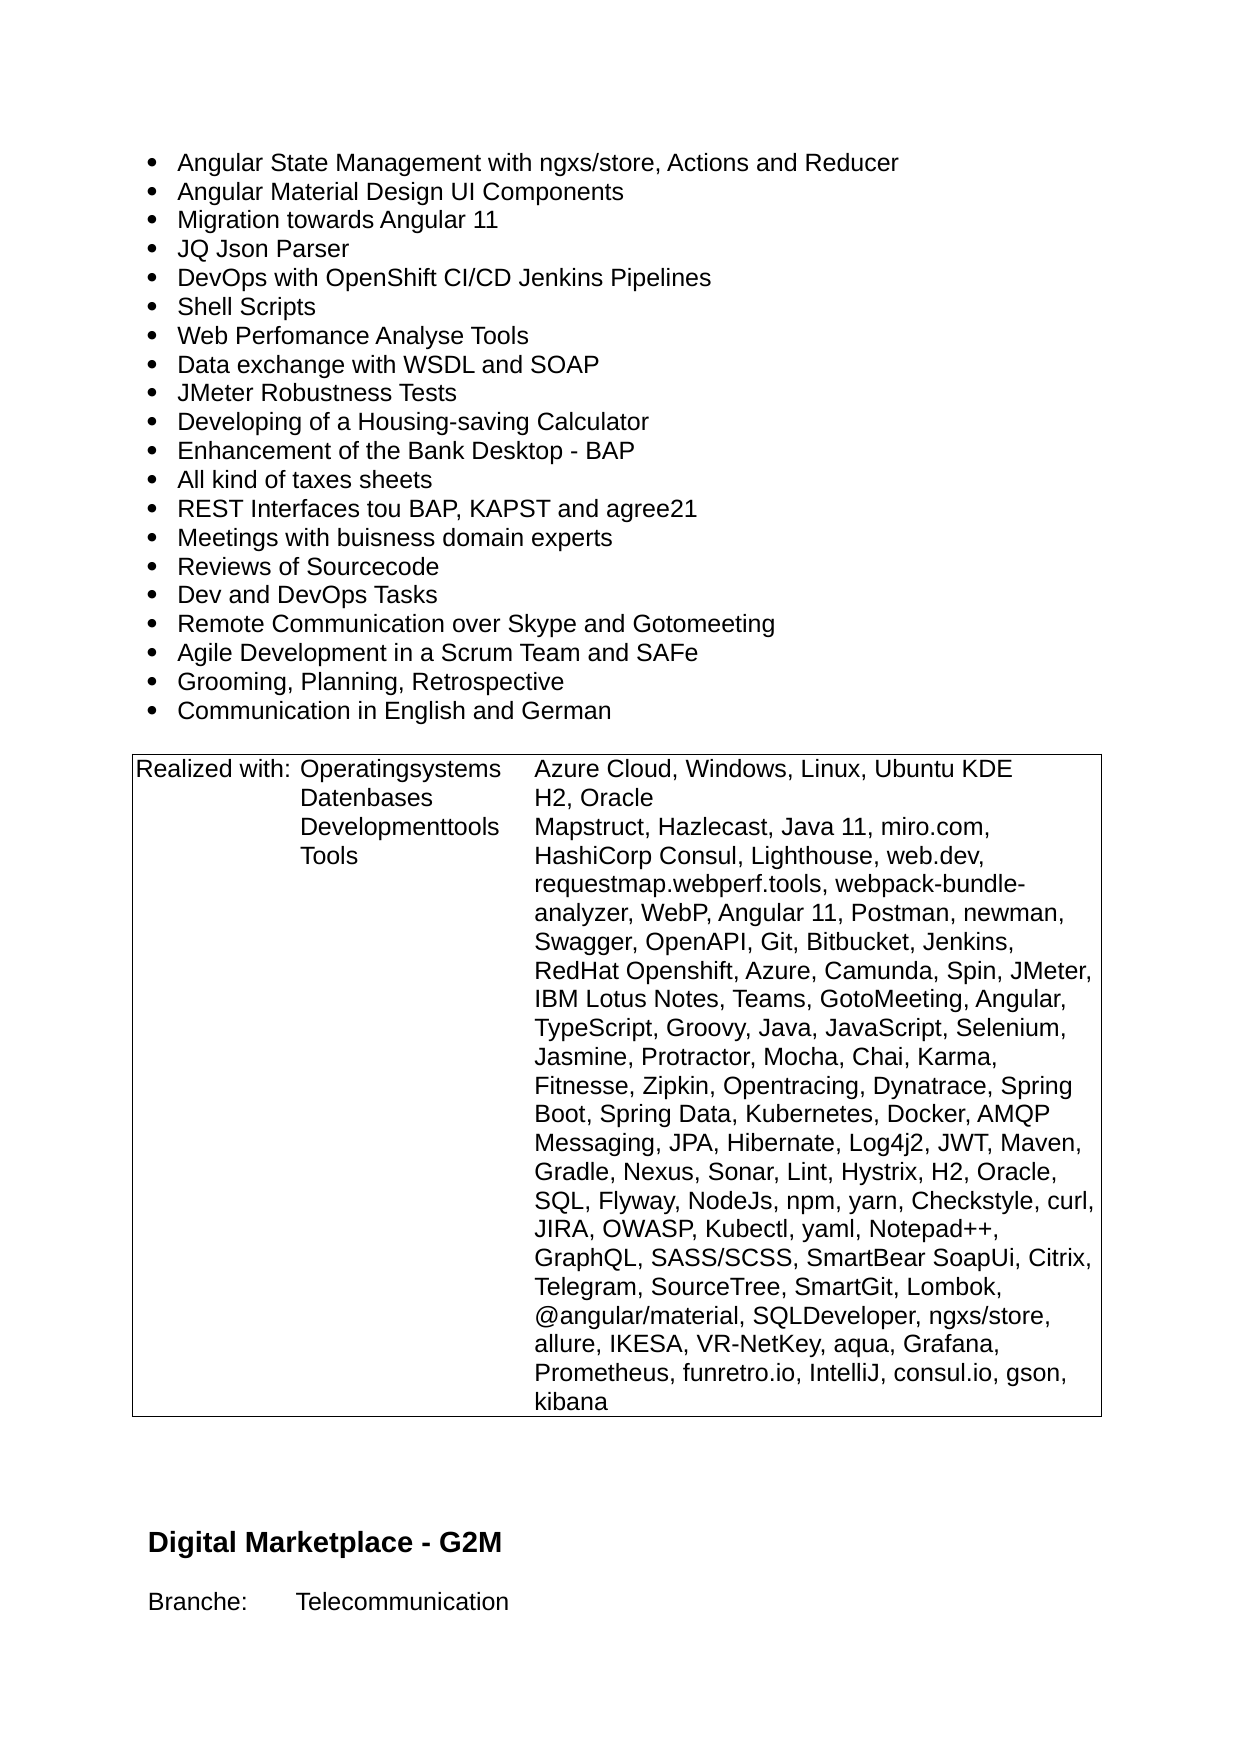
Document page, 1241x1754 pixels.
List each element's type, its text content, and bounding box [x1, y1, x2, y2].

table_header Operatingsystems Datenbases [297, 755, 531, 812]
list Grooming, Planning, Retrospective [148, 667, 1104, 696]
list Angular State Management with ngxs/store, Actions and Reducer [148, 148, 1104, 176]
table_cell [133, 812, 297, 1416]
list JMeter Robustness Tests [148, 378, 1104, 407]
list Meetings with buisness domain experts [148, 523, 1104, 552]
text Branche: Telecommunication [148, 1587, 1104, 1616]
list Communication in English and German [148, 696, 1104, 725]
table_cell Mapstruct, Hazlecast, Java 11, miro.com, HashiCorp Consul, Lighthouse, web.dev, requestmap.webperf.tools, webpack-bundle-analyzer, WebP, Angular 11, Postman, newman, Swagger, OpenAPI, Git, Bitbucket, Jenkins, RedHat Openshift, Azure, Camunda, Spin, JMeter, IBM Lotus Notes, Teams, GotoMeeting, Angular, TypeScript, Groovy, Java, JavaScript, Selenium, Jasmine, Protractor, Mocha, Chai, Karma, Fitnesse, Zipkin, Opentracing, Dynatrace, Spring Boot, Spring Data, Kubernetes, Docker, AMQP Messaging, JPA, Hibernate, Log4j2, JWT, Maven, Gradle, Nexus, Sonar, Lint, Hystrix, H2, Oracle, SQL, Flyway, NodeJs, npm, yarn, Checkstyle, curl, JIRA, OWASP, Kubectl, yaml, Notepad++, GraphQL, SASS/SCSS, SmartBear SoapUi, Citrix, Telegram, SourceTree, SmartGit, Lombok, @angular/material, SQLDeveloper, ngxs/store, allure, IKESA, VR-NetKey, aqua, Grafana, Prometheus, funretro.io, IntelliJ, consul.io, gson, kibana [531, 812, 1101, 1416]
list Data exchange with WSDL and SOAP [148, 349, 1104, 378]
list DevOps with OpenShift CI/CD Jenkins Pipelines [148, 263, 1104, 292]
list JQ Json Parser [148, 234, 1104, 263]
table_header Azure Cloud, Windows, Linux, Ubuntu KDE H2, Oracle [531, 755, 1101, 812]
list Web Perfomance Analyse Tools [148, 321, 1104, 349]
list Dev and DevOps Tasks [148, 580, 1104, 609]
list Shell Scripts [148, 292, 1104, 321]
list REST Interfaces tou BAP, KAPST and agree21 [148, 494, 1104, 523]
table_cell Developmenttools Tools [297, 812, 531, 1416]
subtitle Digital Marketplace - G2M [148, 1525, 1104, 1559]
list Migration towards Angular 11 [148, 205, 1104, 234]
list Enhancement of the Bank Desktop - BAP [148, 436, 1104, 465]
table_header Realized with: [133, 755, 297, 812]
list Agile Development in a Scrum Team and SAFe [148, 638, 1104, 667]
list Angular Material Design UI Components [148, 176, 1104, 205]
list Developing of a Housing-saving Calculator [148, 407, 1104, 436]
list All kind of taxes sheets [148, 465, 1104, 494]
list Reviews of Sourcecode [148, 552, 1104, 580]
list Remote Communication over Skype and Gotomeeting [148, 609, 1104, 638]
